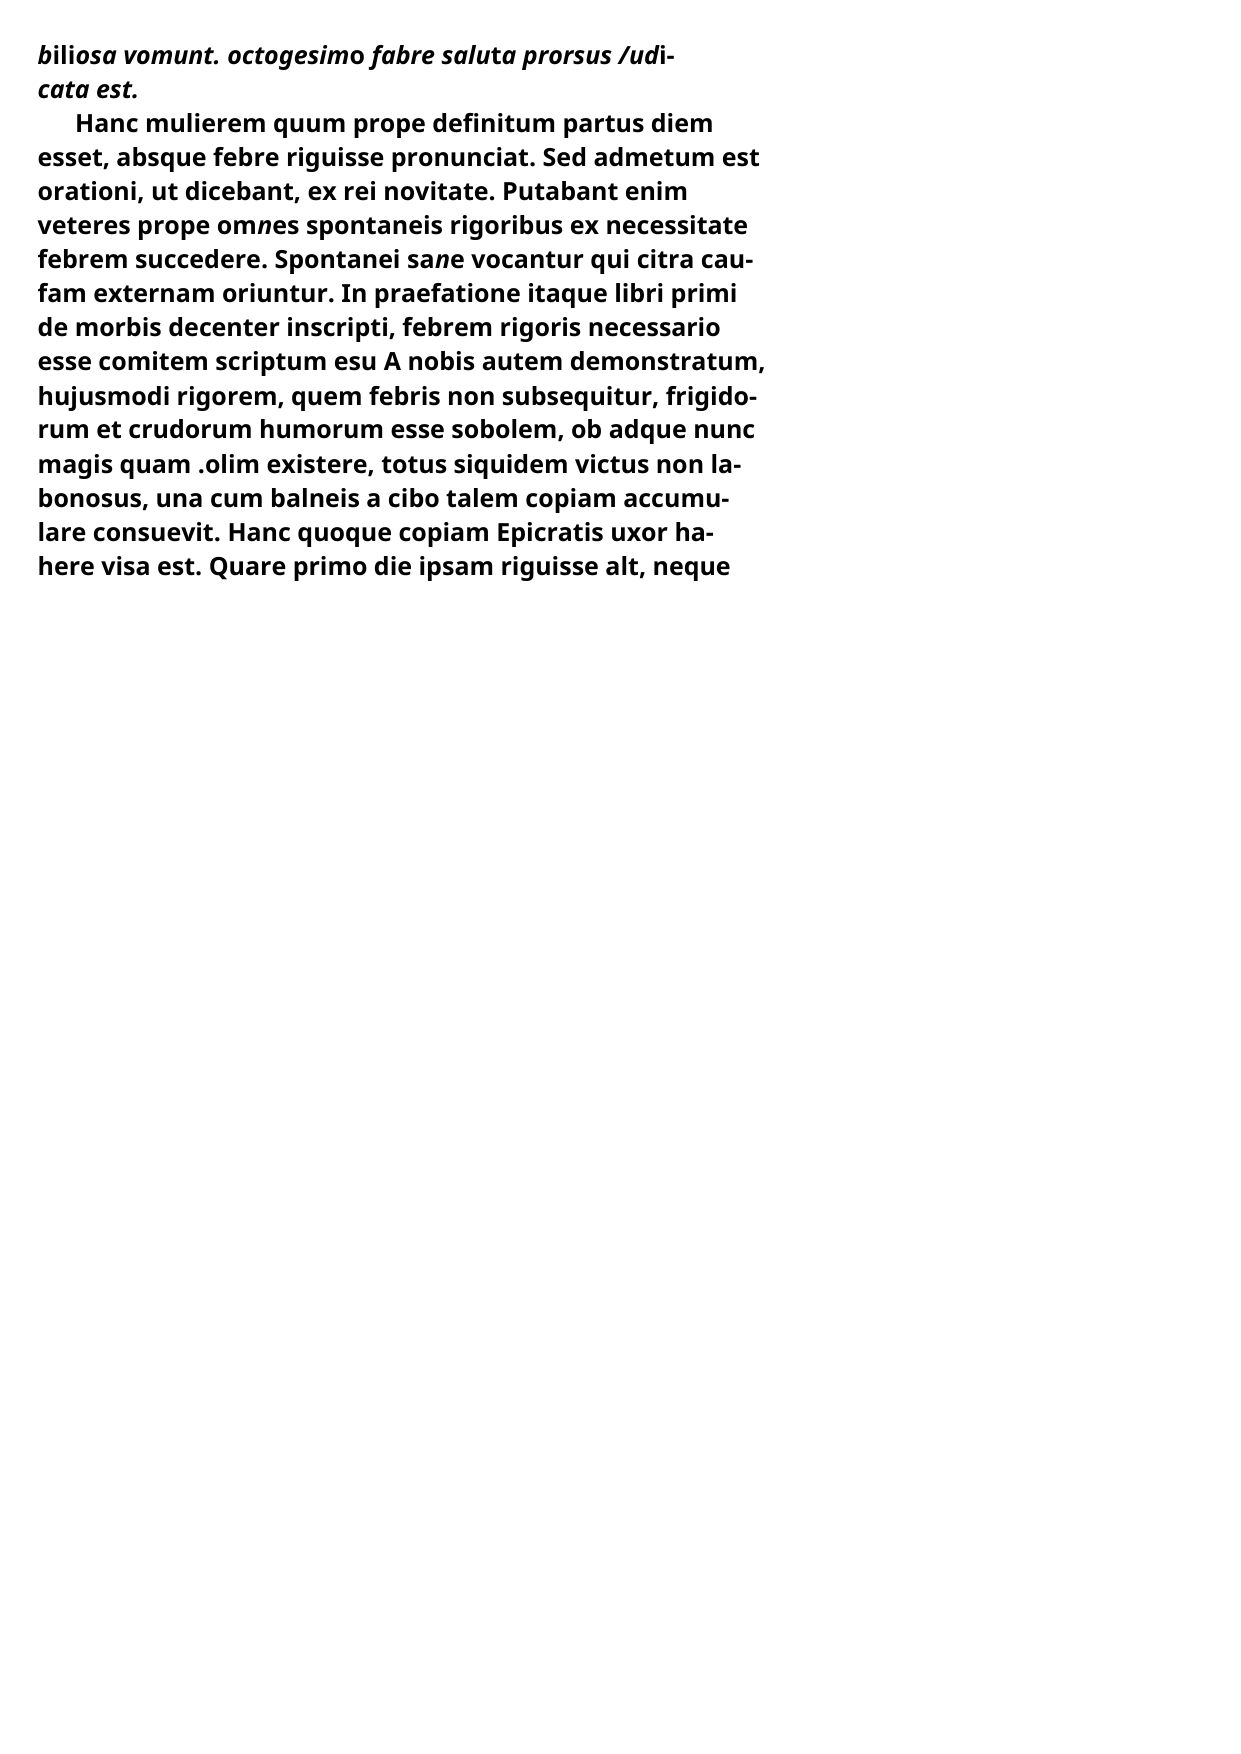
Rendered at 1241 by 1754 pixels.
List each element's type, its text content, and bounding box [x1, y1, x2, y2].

text Hanc mulierem quum prope definitum partus diem esset, absque febre riguisse pronunciat. Sed admetum est orationi, ut dicebant, ex rei novitate. Putabant enim veteres prope omnes spontaneis rigoribus ex necessitate febrem succedere. Spontanei sane vocantur qui citra cau- fam externam oriuntur. In praefatione itaque libri primi de morbis decenter inscripti, febrem rigoris necessario esse comitem scriptum esu A nobis autem demonstratum, hujusmodi rigorem, quem febris non subsequitur, frigido- rum et crudorum humorum esse sobolem, ob adque nunc magis quam .olim existere, totus siquidem victus non la- bonosus, una cum balneis a cibo talem copiam accumu- lare consuevit. Hanc quoque copiam Epicratis uxor ha- here visa est. Quare primo die ipsam riguisse alt, neque [37, 106, 1203, 582]
text biliosa vomunt. octogesimo fabre saluta prorsus /udi- cata est. [37, 37, 1203, 106]
